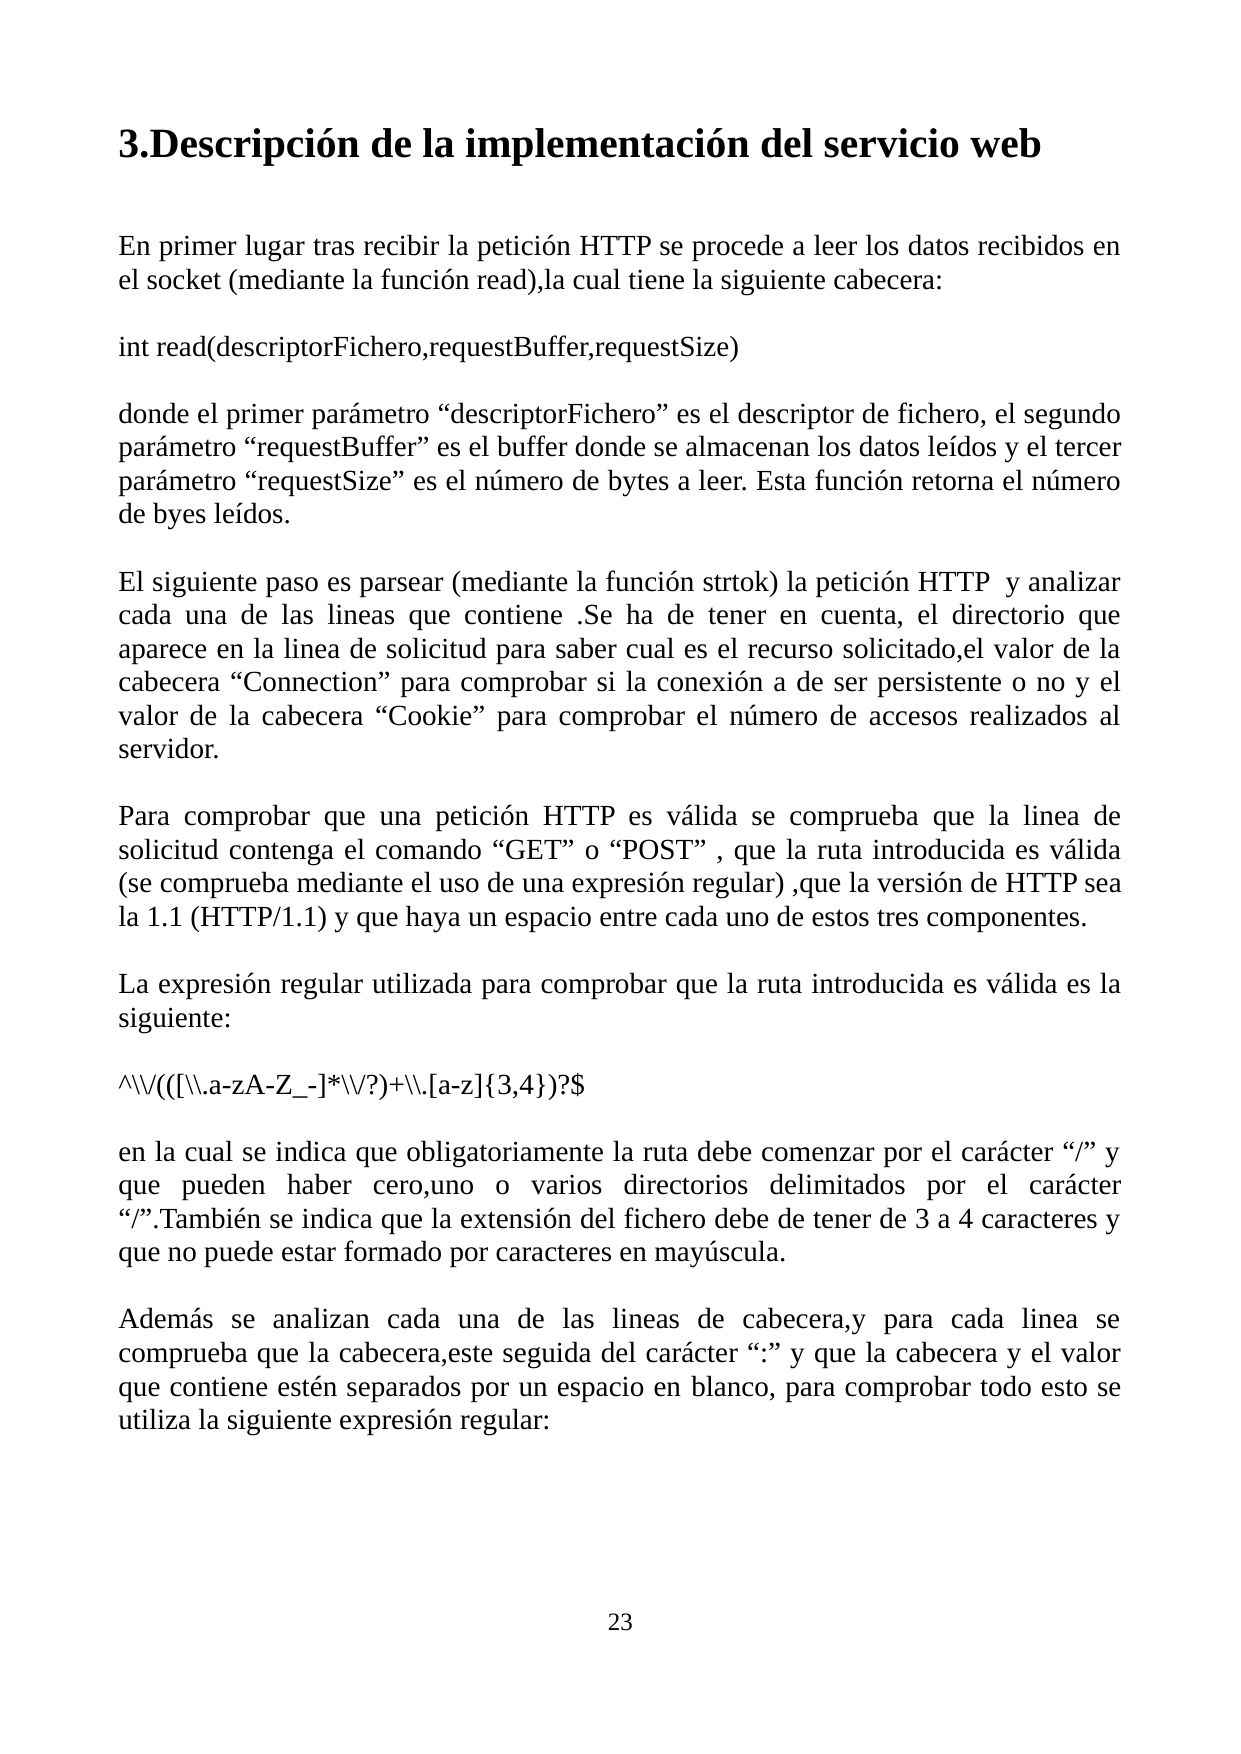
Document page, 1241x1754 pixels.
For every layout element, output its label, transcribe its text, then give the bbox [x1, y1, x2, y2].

text int read(descriptorFichero,requestBuffer,requestSize) [118, 329, 1122, 362]
text Además se analizan cada una de las lineas de cabecera,y para cada linea se comprueba que la cabecera,este seguida del carácter “:” y que la cabecera y el valor que contiene estén separados por un espacio en blanco, para comprobar todo esto se utiliza la siguiente expresión regular: [118, 1302, 1122, 1436]
text ^\\/(([\\.a-zA-Z_-]*\\/?)+\\.[a-z]{3,4})?$ [118, 1067, 1122, 1100]
text El siguiente paso es parsear (mediante la función strtok) la petición HTTP y analizar cada una de las lineas que contiene .Se ha de tener en cuenta, el directorio que aparece en la linea de solicitud para saber cual es el recurso solicitado,el valor de la cabecera “Connection” para comprobar si la conexión a de ser persistente o no y el valor de la cabecera “Cookie” para comprobar el número de accesos realizados al servidor. [118, 564, 1122, 765]
text Para comprobar que una petición HTTP es válida se comprueba que la linea de solicitud contenga el comando “GET” o “POST” , que la ruta introducida es válida (se comprueba mediante el uso de una expresión regular) ,que la versión de HTTP sea la 1.1 (HTTP/1.1) y que haya un espacio entre cada uno de estos tres componentes. [118, 798, 1122, 933]
text En primer lugar tras recibir la petición HTTP se procede a leer los datos recibidos en el socket (mediante la función read),la cual tiene la siguiente cabecera: [118, 228, 1122, 295]
text La expresión regular utilizada para comprobar que la ruta introducida es válida es la siguiente: [118, 966, 1122, 1033]
text 3.Descripción de la implementación del servicio web [118, 118, 1122, 166]
text en la cual se indica que obligatoriamente la ruta debe comenzar por el carácter “/” y que pueden haber cero,uno o varios directorios delimitados por el carácter “/”.También se indica que la extensión del fichero debe de tener de 3 a 4 caracteres y que no puede estar formado por caracteres en mayúscula. [118, 1134, 1122, 1268]
text donde el primer parámetro “descriptorFichero” es el descriptor de fichero, el segundo parámetro “requestBuffer” es el buffer donde se almacenan los datos leídos y el tercer parámetro “requestSize” es el número de bytes a leer. Esta función retorna el número de byes leídos. [118, 396, 1122, 530]
